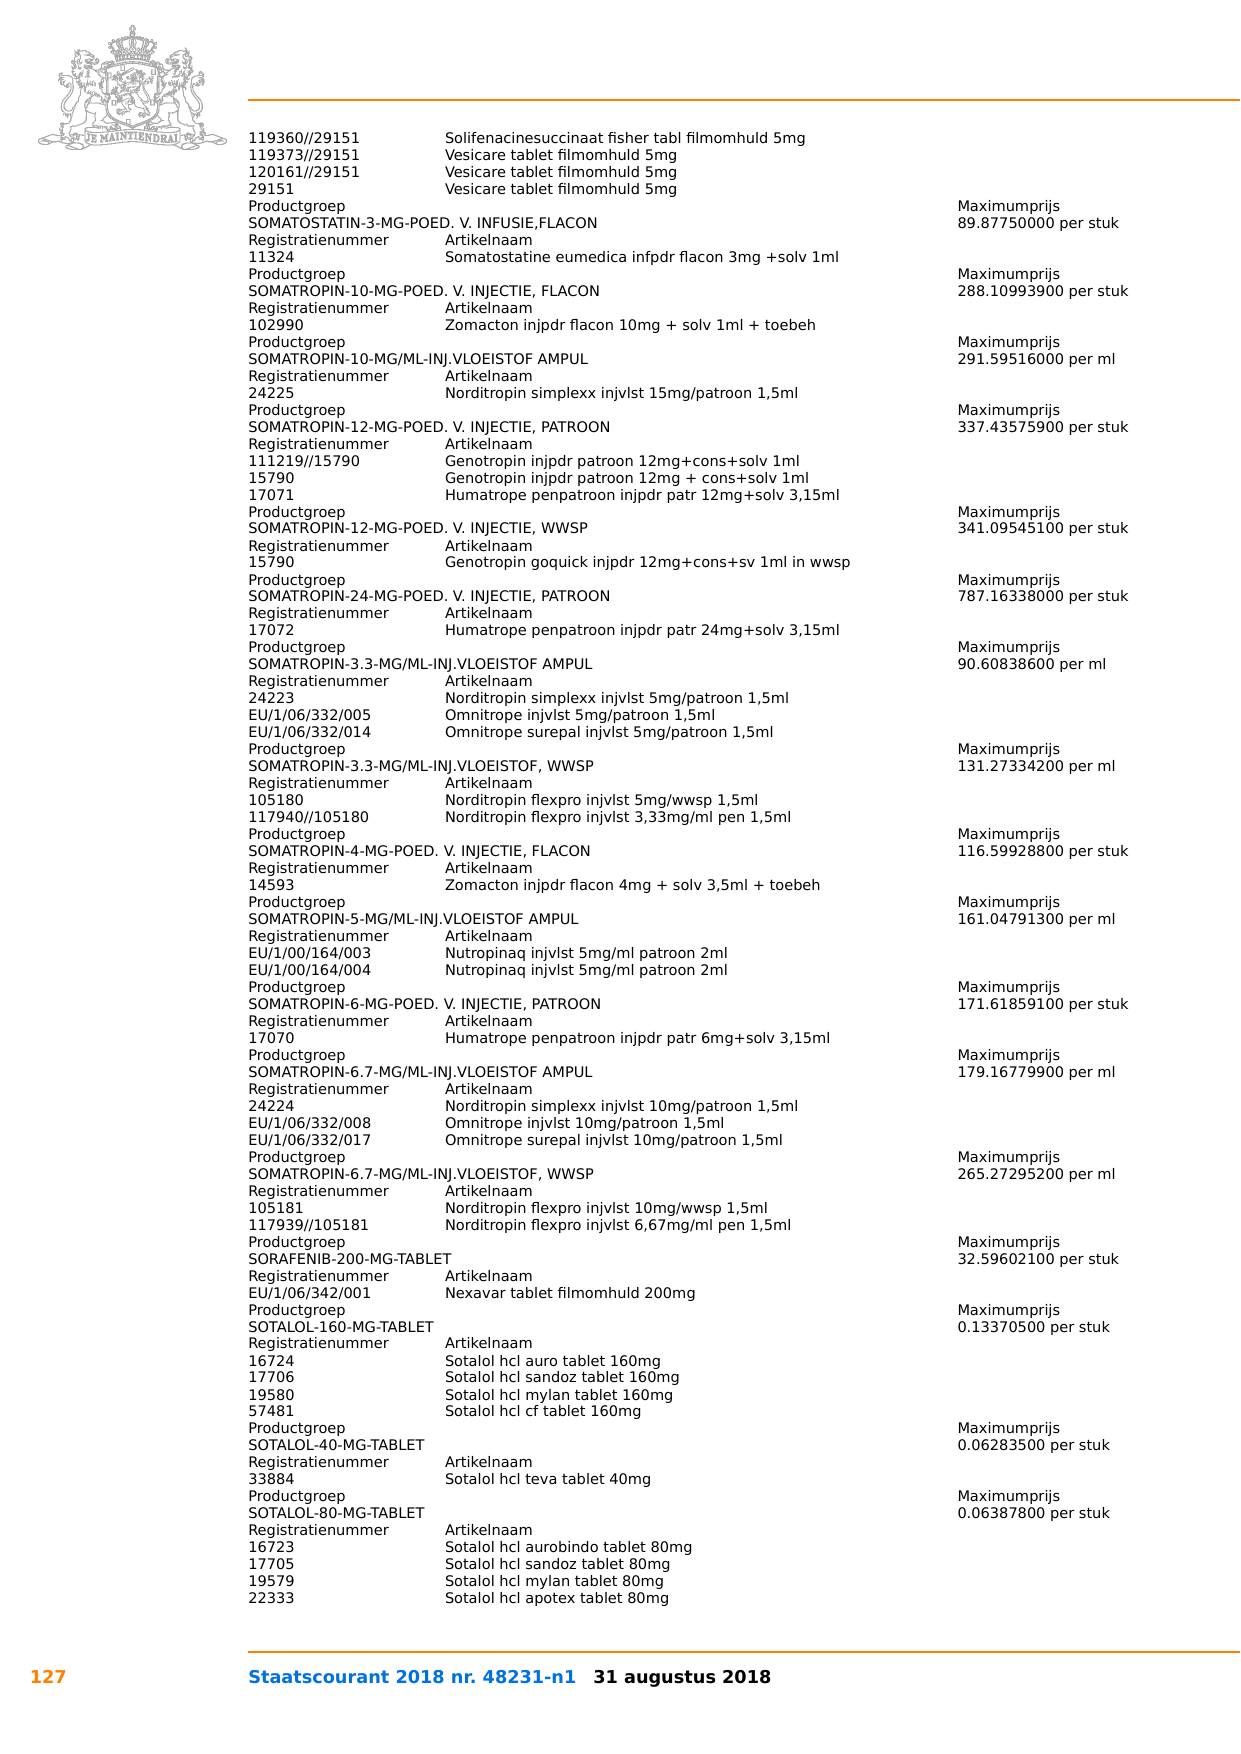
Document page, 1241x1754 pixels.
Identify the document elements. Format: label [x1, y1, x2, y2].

picture [38, 25, 227, 150]
